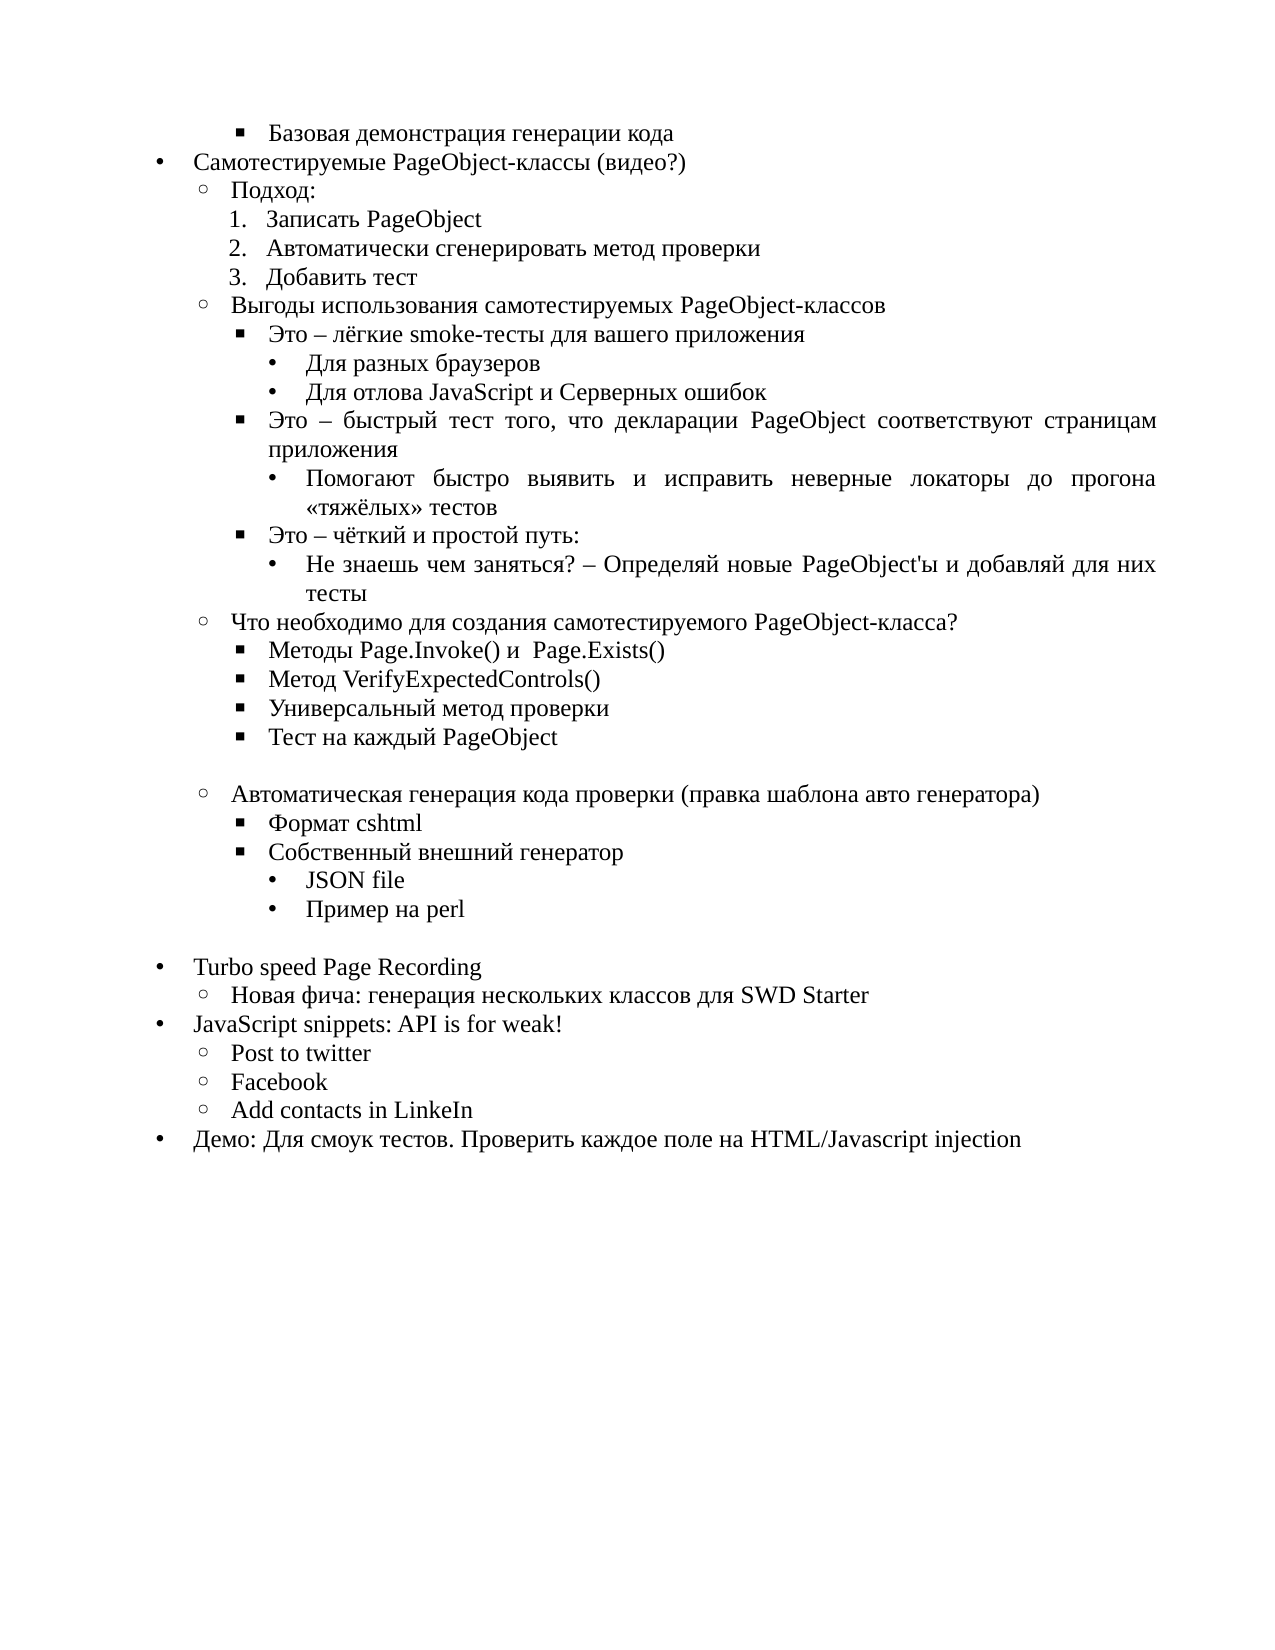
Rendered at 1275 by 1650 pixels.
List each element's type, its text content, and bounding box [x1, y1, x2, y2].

list Собственный внешний генератор [231, 837, 1157, 866]
list Универсальный метод проверки [231, 693, 1157, 722]
list Пример на perl [268, 894, 1157, 952]
list Автоматическая генерация кода проверки (правка шаблона авто генератора) [193, 779, 1157, 808]
list Facebook [193, 1067, 1157, 1096]
list Это – чёткий и простой путь: [231, 521, 1157, 549]
list Записать PageObject [228, 204, 1157, 233]
list Выгоды использования самотестируемых PageObject-классов [193, 291, 1157, 319]
list Автоматически сгенерировать метод проверки [228, 233, 1157, 262]
list Turbo speed Page Recording [156, 952, 1157, 981]
list Подход: [193, 176, 1157, 204]
list Добавить тест [228, 262, 1157, 291]
list Демо: Для смоук тестов. Проверить каждое поле на HTML/Javascript injection [156, 1124, 1157, 1153]
list Это – быстрый тест того, что декларации PageObject соответствуют страницам приложения [231, 406, 1157, 463]
list Что необходимо для создания самотестируемого PageObject-класса? [193, 607, 1157, 636]
list Не знаешь чем заняться? – Определяй новые PageObject'ы и добавляй для них тесты [268, 549, 1157, 607]
list Новая фича: генерация нескольких классов для SWD Starter [193, 981, 1157, 1009]
list Для отлова JavaScript и Серверных ошибок [268, 377, 1157, 406]
list Post to twitter [193, 1038, 1157, 1067]
list Это – лёгкие smoke-тесты для вашего приложения [231, 319, 1157, 348]
list Базовая демонстрация генерации кода [231, 118, 1157, 147]
list Add contacts in LinkeIn [193, 1096, 1157, 1124]
list Для разных браузеров [268, 348, 1157, 377]
list Самотестируемые PageObject-классы (видео?) [156, 147, 1157, 176]
list Тест на каждый PageObject [231, 722, 1157, 751]
list JavaScript snippets: API is for weak! [156, 1009, 1157, 1038]
list Формат cshtml [231, 808, 1157, 837]
list Помогают быстро выявить и исправить неверные локаторы до прогона «тяжёлых» тестов [268, 463, 1157, 521]
list Методы Page.Invoke() и Page.Exists() [231, 636, 1157, 664]
list Метод VerifyExpectedControls() [231, 664, 1157, 693]
list JSON file [268, 866, 1157, 894]
